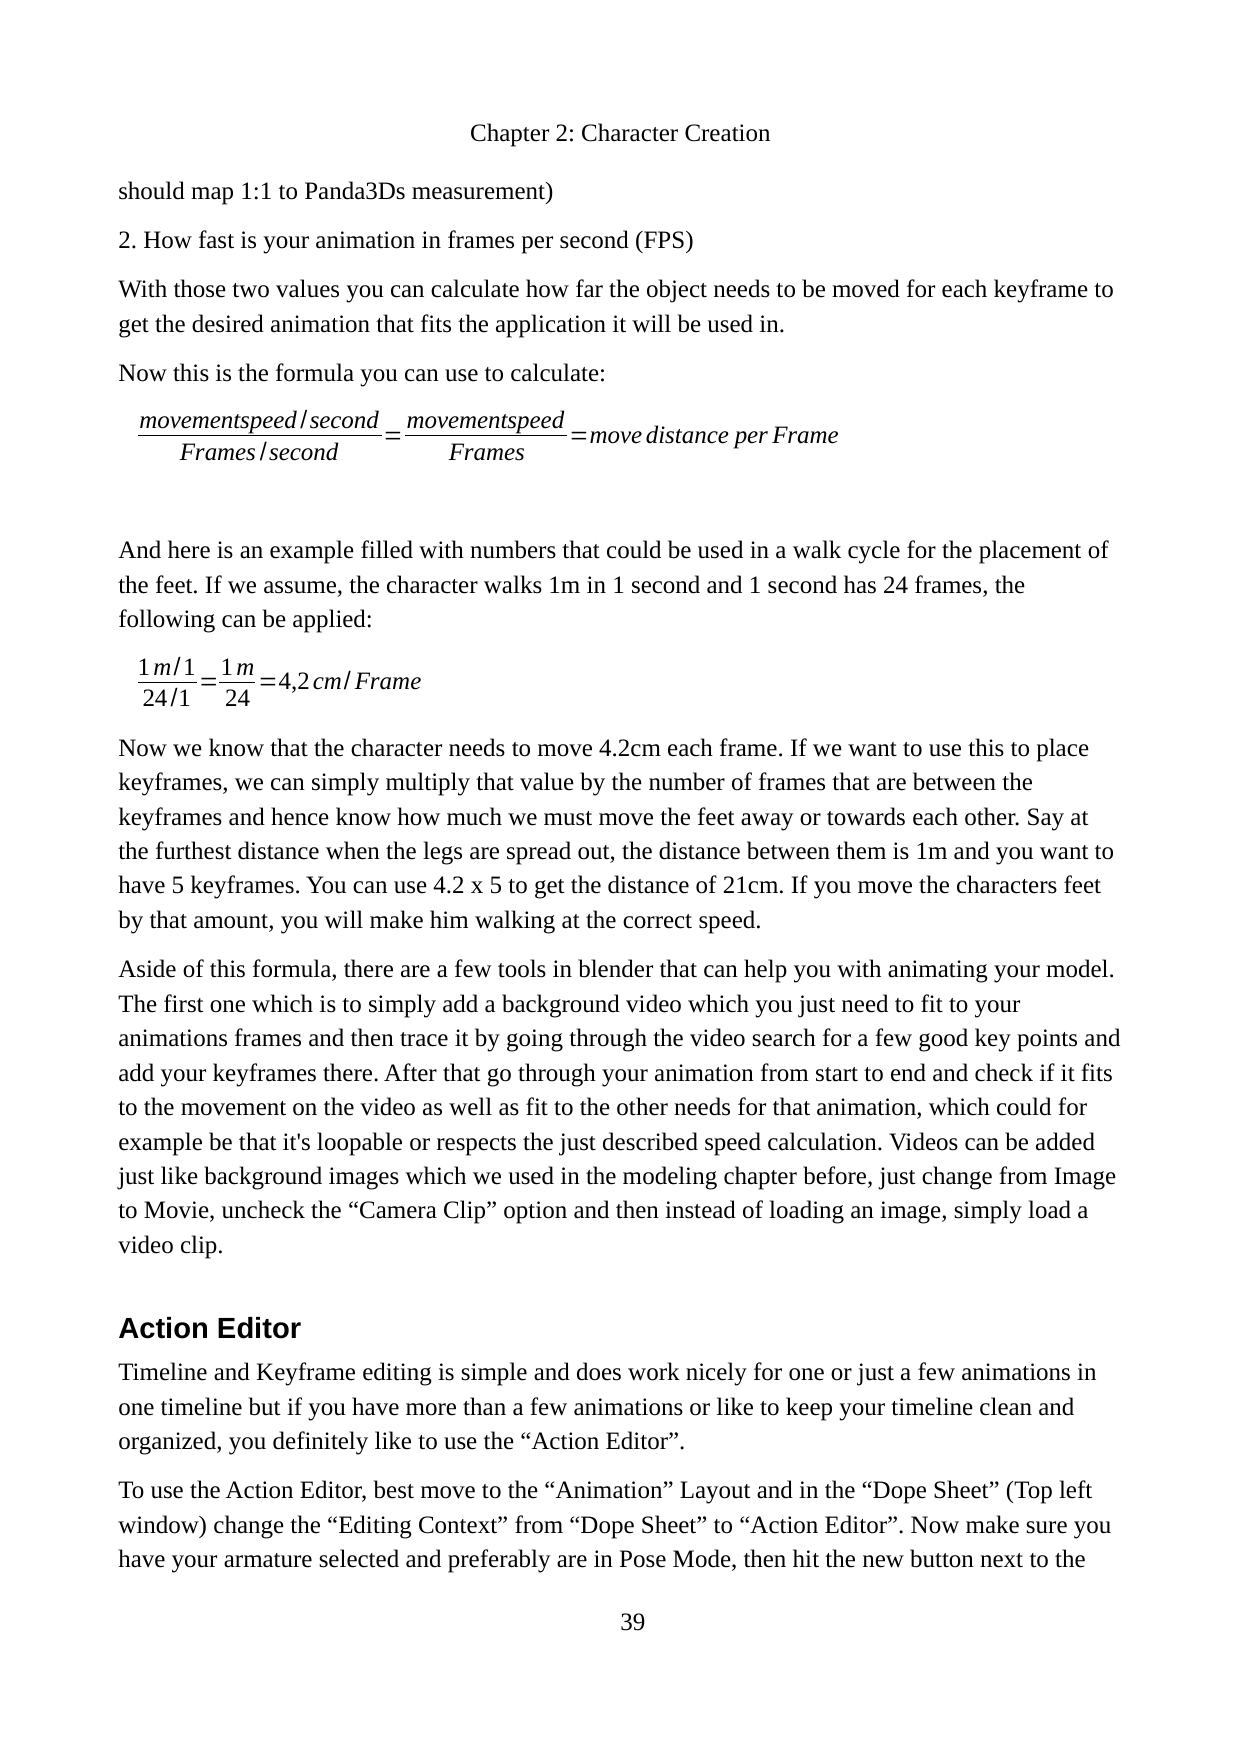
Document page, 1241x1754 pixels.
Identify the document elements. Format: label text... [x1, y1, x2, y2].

text 2. How fast is your animation in frames per second (FPS) [118, 225, 1122, 254]
text Now we know that the character needs to move 4.2cm each frame. If we want to use this to place keyframes, we can simply multiply that value by the number of frames that are between the keyframes and hence know how much we must move the feet away or towards each other. Say at the furthest distance when the legs are spread out, the distance between them is 1m and you want to have 5 keyframes. You can use 4.2 x 5 to get the distance of 21cm. If you move the characters feet by that amount, you will make him walking at the correct speed. [118, 733, 1122, 934]
text And here is an example filled with numbers that could be used in a walk cycle for the placement of the feet. If we assume, the character walks 1m in 1 second and 1 second has 24 frames, the following can be applied: [118, 535, 1122, 633]
text Aside of this formula, there are a few tools in blender that can help you with animating your model. The first one which is to simply add a background video which you just need to fit to your animations frames and then trace it by going through the video search for a few good key points and add your keyframes there. After that go through your animation from start to end and check if it fits to the movement on the video as well as fit to the other needs for that animation, which could for example be that it's loopable or respects the just described speed calculation. Videos can be added just like background images which we used in the modeling chapter before, just change from Image to Movie, uncheck the “Camera Clip” option and then instead of loading an image, simply load a video clip. [118, 954, 1122, 1259]
text With those two values you can calculate how far the object needs to be moved for each keyframe to get the desired animation that fits the application it will be used in. [118, 274, 1122, 338]
subtitle Action Editor [118, 1312, 1122, 1345]
text Now this is the formula you can use to calculate: [118, 358, 1122, 387]
text To use the Action Editor, best move to the “Animation” Layout and in the “Dope Sheet” (Top left window) change the “Editing Context” from “Dope Sheet” to “Action Editor”. Now make sure you have your armature selected and preferably are in Pose Mode, then hit the new button next to the [118, 1476, 1122, 1573]
text should map 1:1 to Panda3Ds measurement) [118, 176, 1122, 205]
